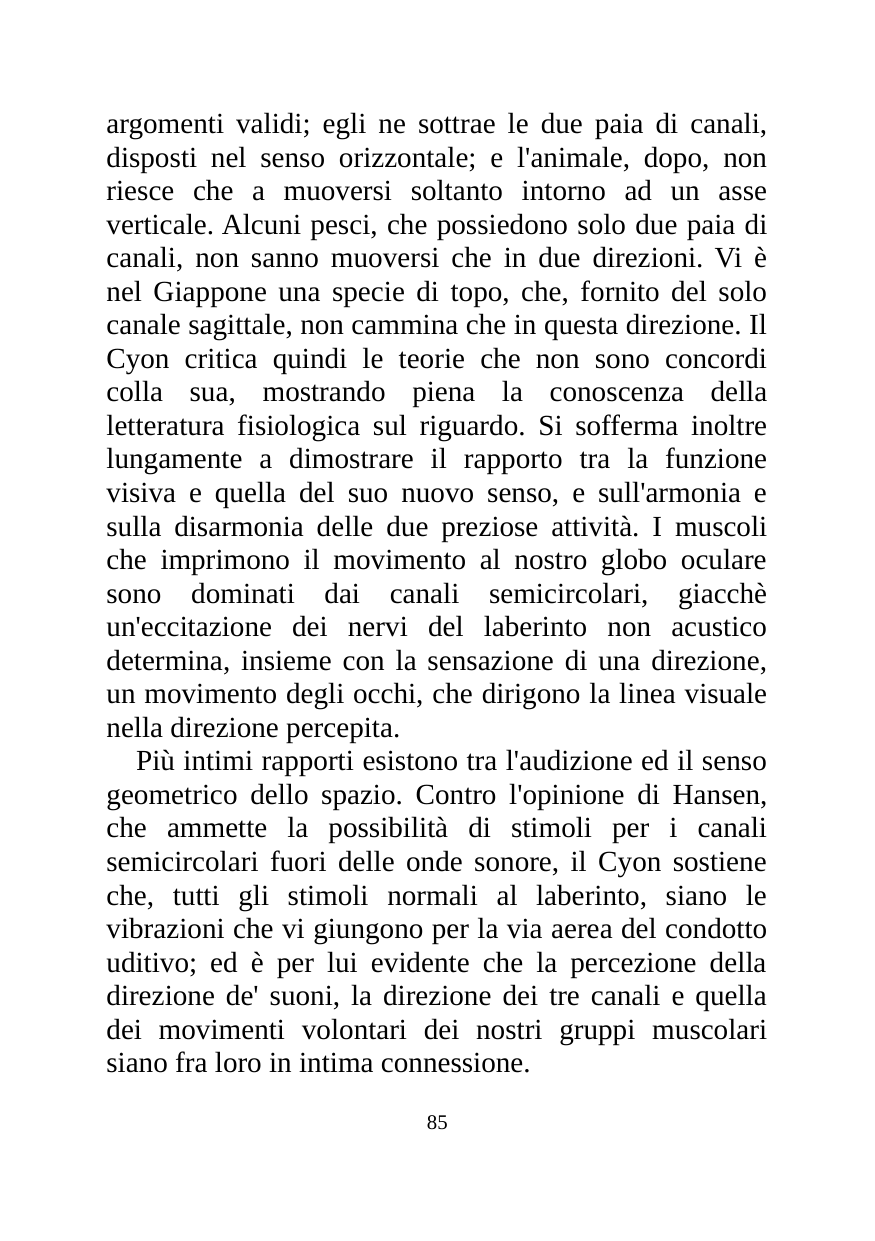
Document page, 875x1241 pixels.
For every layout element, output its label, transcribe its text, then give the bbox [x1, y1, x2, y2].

text argomenti validi; egli ne sottrae le due paia di canali, disposti nel senso orizzontale; e l'animale, dopo, non riesce che a muoversi soltanto intorno ad un asse verticale. Alcuni pesci, che possiedono solo due paia di canali, non sanno muoversi che in due direzioni. Vi è nel Giappone una specie di topo, che, fornito del solo canale sagittale, non cammina che in questa direzione. Il Cyon critica quindi le teorie che non sono concordi colla sua, mostrando piena la conoscenza della letteratura fisiologica sul riguardo. Si sofferma inoltre lungamente a dimostrare il rapporto tra la funzione visiva e quella del suo nuovo senso, e sull'armonia e sulla disarmonia delle due preziose attività. I muscoli che imprimono il movimento al nostro globo oculare sono dominati dai canali semicircolari, giacchè un'eccitazione dei nervi del laberinto non acustico determina, insieme con la sensazione di una direzione, un movimento degli occhi, che dirigono la linea visuale nella direzione percepita. [106, 106, 768, 743]
text Più intimi rapporti esistono tra l'audizione ed il senso geometrico dello spazio. Contro l'opinione di Hansen, che ammette la possibilità di stimoli per i canali semicircolari fuori delle onde sonore, il Cyon sostiene che, tutti gli stimoli normali al laberinto, siano le vibrazioni che vi giungono per la via aerea del condotto uditivo; ed è per lui evidente che la percezione della direzione de' suoni, la direzione dei tre canali e quella dei movimenti volontari dei nostri gruppi muscolari siano fra loro in intima connessione. [106, 743, 768, 1079]
